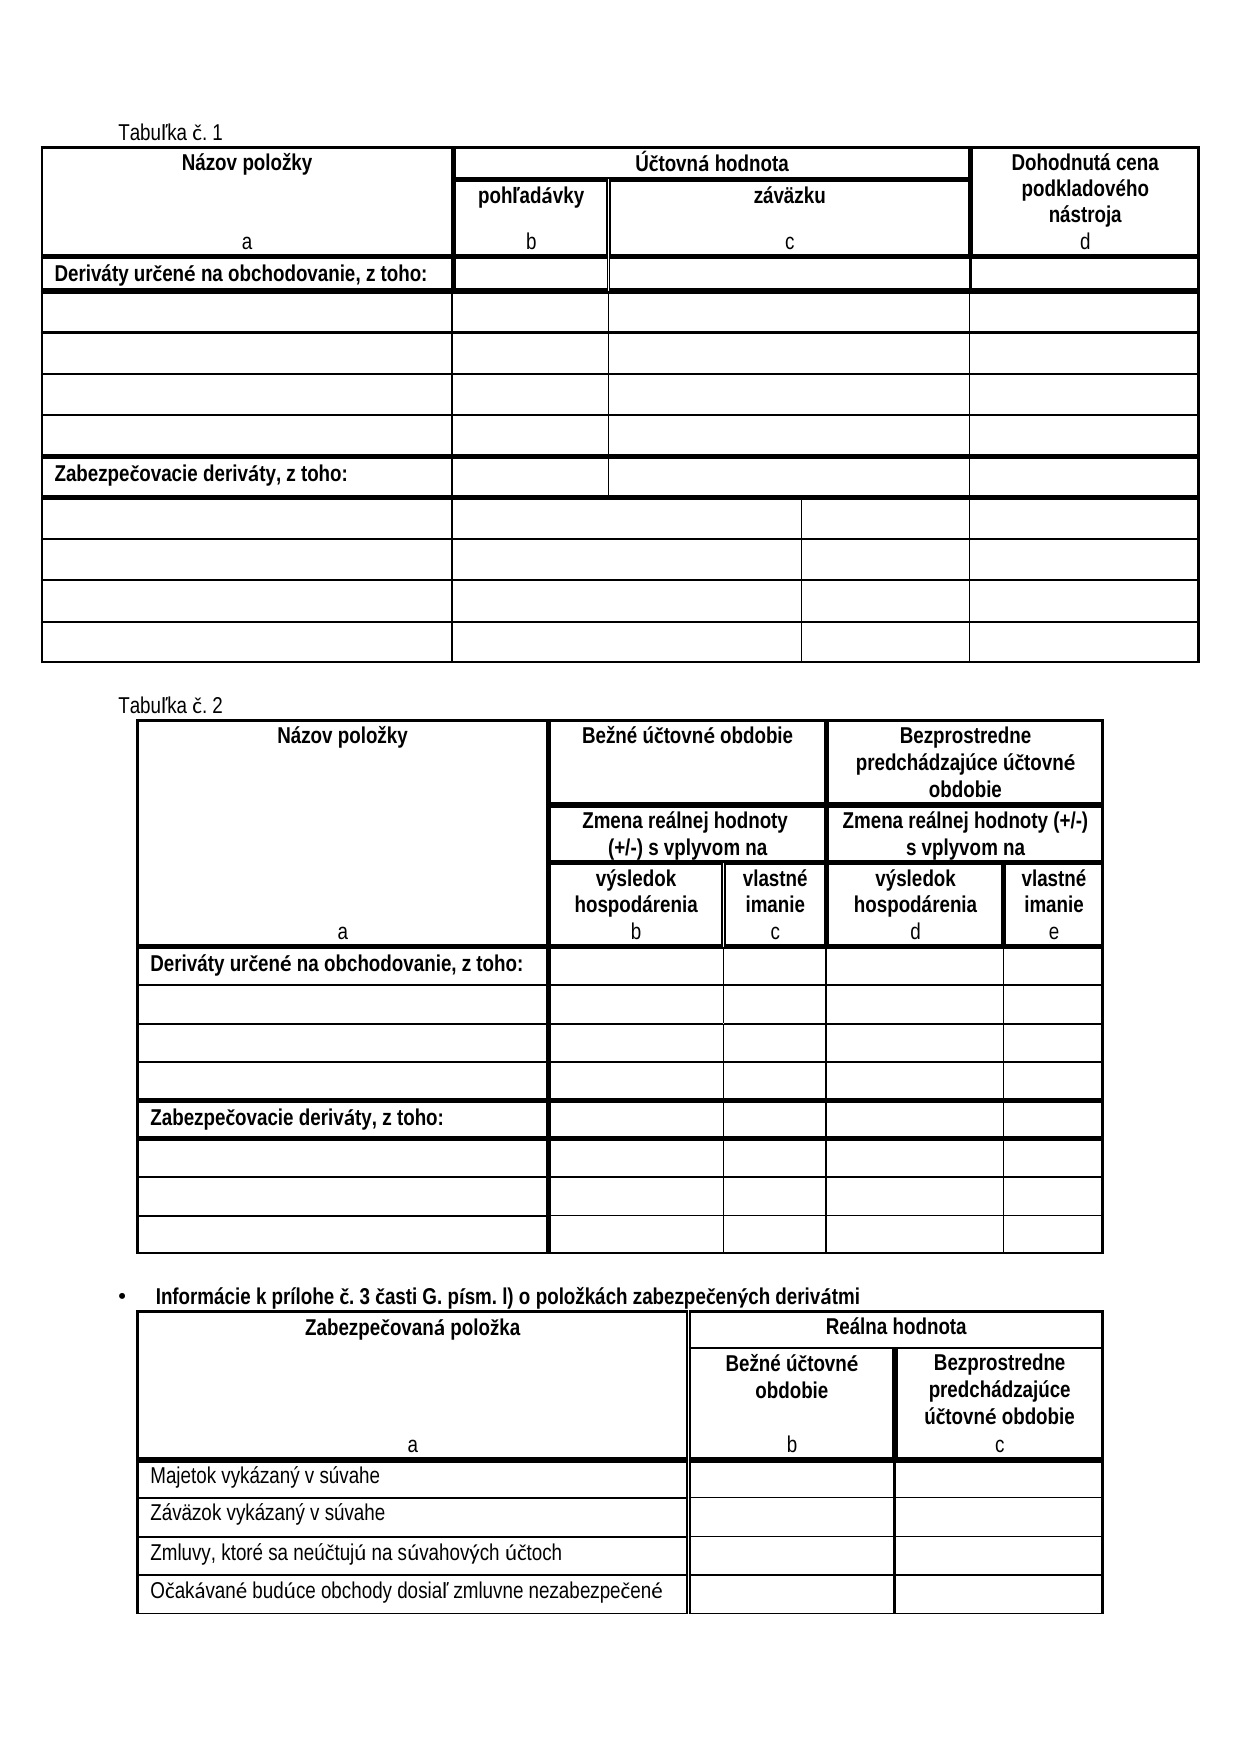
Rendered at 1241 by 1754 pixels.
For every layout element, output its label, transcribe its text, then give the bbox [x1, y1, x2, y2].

table_cell vlastné imanie [1006, 865, 1101, 918]
table_cell Zabezpečovacie deriváty, z toho: [139, 1103, 546, 1136]
table_cell [551, 949, 723, 984]
list Informácie k prílohe č. 3 časti G. písm. l) o položkách zabezpečených derivátmi [118, 1282, 1122, 1310]
table_cell [896, 1498, 1101, 1536]
table_header Reálna hodnota [691, 1313, 1101, 1347]
table_cell [453, 623, 801, 661]
table_header Zabezpečovaná položka [139, 1313, 686, 1431]
table_cell [609, 294, 969, 331]
table_cell Deriváty určené na obchodovanie, z toho: [43, 259, 451, 288]
table_cell [1004, 1178, 1101, 1215]
table_cell [827, 1216, 1003, 1252]
table_cell [827, 1063, 1003, 1098]
table_cell [456, 259, 607, 288]
table_cell a [139, 918, 546, 944]
table_cell Zmluvy, ktoré sa neúčtujú na súvahových účtoch [139, 1538, 686, 1574]
table_cell Bežné účtovné obdobie [691, 1349, 892, 1431]
table_cell [1004, 1141, 1101, 1176]
table_cell b [551, 918, 721, 944]
table_cell [43, 375, 451, 414]
table_cell b [456, 228, 606, 254]
table_cell [609, 375, 969, 414]
table_cell [1004, 1025, 1101, 1061]
table_header Bezprostredne predchádzajúce účtovné obdobie [829, 722, 1101, 802]
table_cell [691, 1576, 893, 1613]
table_cell [970, 294, 1197, 331]
table_cell [827, 949, 1003, 984]
table_cell [724, 1178, 825, 1215]
table_cell [551, 1141, 723, 1176]
table_cell Majetok vykázaný v súvahe [139, 1463, 686, 1497]
table_cell [970, 459, 1197, 495]
table_cell [1004, 1216, 1101, 1252]
table_cell [43, 416, 451, 454]
table_cell [802, 623, 969, 661]
table_cell [453, 459, 608, 495]
table_cell [453, 540, 801, 579]
table_cell Očakávané budúce obchody dosiaľ zmluvne nezabezpečené [139, 1576, 686, 1613]
table_cell [551, 1025, 723, 1061]
table_cell [896, 1576, 1101, 1613]
table_cell Deriváty určené na obchodovanie, z toho: [139, 949, 546, 984]
table_cell a [43, 228, 451, 254]
table_header Dohodnutá cena podkladového nástroja [973, 149, 1197, 228]
table_cell [453, 334, 608, 373]
table_cell [972, 259, 1197, 288]
table_cell [551, 1103, 723, 1136]
table_cell [691, 1498, 893, 1536]
table_cell [724, 1063, 825, 1098]
table_cell [43, 581, 451, 621]
table_cell d [829, 918, 1001, 944]
table_cell [691, 1537, 893, 1574]
table_cell [139, 1178, 546, 1215]
table_cell [724, 1141, 825, 1176]
table_header Názov položky [43, 149, 451, 228]
table_cell výsledok hospodárenia [551, 865, 721, 918]
table_cell [724, 986, 825, 1023]
table_cell [551, 1063, 723, 1098]
table_cell [453, 294, 608, 331]
table_cell Záväzok vykázaný v súvahe [139, 1499, 686, 1536]
table_cell [970, 416, 1197, 454]
table_cell [43, 294, 451, 331]
table_cell [724, 1216, 825, 1252]
table_cell pohľadávky [456, 182, 606, 228]
table_cell [610, 259, 969, 288]
table_cell [827, 986, 1003, 1023]
table_cell [453, 375, 608, 414]
table_cell [609, 334, 969, 373]
table_cell c [611, 228, 968, 254]
table_cell [43, 540, 451, 579]
table_cell [827, 1178, 1003, 1215]
table_cell [139, 1025, 546, 1061]
table_cell a [139, 1431, 686, 1457]
table_cell [802, 500, 969, 538]
table_cell [724, 949, 825, 984]
table_cell [1004, 1103, 1101, 1136]
table_cell výsledok hospodárenia [829, 865, 1001, 918]
table_cell [1004, 986, 1101, 1023]
table_cell [43, 623, 451, 661]
table_cell [139, 986, 546, 1023]
table_header Účtovná hodnota [456, 149, 968, 177]
table_cell [1004, 1063, 1101, 1098]
text Tabuľka č. 1 [118, 118, 1122, 146]
table_cell d [973, 228, 1197, 254]
table_header Názov položky [139, 722, 546, 918]
table_cell [970, 623, 1197, 661]
table_cell [896, 1463, 1101, 1497]
table_cell [802, 540, 969, 579]
table_cell [453, 581, 801, 621]
table_cell [43, 334, 451, 373]
table_cell [609, 459, 969, 495]
table_cell [1004, 949, 1101, 984]
table_cell [43, 500, 451, 538]
text Tabuľka č. 2 [118, 691, 1122, 719]
table_cell [453, 416, 608, 454]
table_cell [970, 500, 1197, 538]
table_cell [724, 1025, 825, 1061]
table_header Bežné účtovné obdobie [551, 722, 824, 802]
table_cell e [1006, 918, 1101, 944]
table_cell [827, 1025, 1003, 1061]
table_cell záväzku [611, 182, 968, 228]
table_cell [139, 1217, 546, 1252]
table_cell [970, 375, 1197, 414]
table_cell [802, 581, 969, 621]
table_cell Bezprostredne predchádzajúce účtovné obdobie [898, 1349, 1101, 1431]
table_cell [896, 1537, 1101, 1574]
table_cell [724, 1103, 825, 1136]
table_cell Zmena reálnej hodnoty (+/-) s vplyvom na [551, 808, 824, 860]
table_cell [609, 416, 969, 454]
table_cell [691, 1463, 893, 1497]
table_cell [453, 500, 801, 538]
table_cell [827, 1103, 1003, 1136]
table_cell vlastné imanie [726, 865, 824, 918]
table_cell b [691, 1431, 892, 1457]
table_cell c [898, 1431, 1101, 1457]
table_cell [551, 1216, 723, 1252]
table_cell [139, 1141, 546, 1176]
table_cell [139, 1063, 546, 1098]
table_cell Zabezpečovacie deriváty, z toho: [43, 459, 451, 495]
table_cell [970, 581, 1197, 621]
table_cell [551, 1178, 723, 1215]
table_cell Zmena reálnej hodnoty (+/-) s vplyvom na [829, 808, 1101, 860]
table_cell [551, 986, 723, 1023]
table_cell [970, 334, 1197, 373]
table_cell [970, 540, 1197, 579]
table_cell [827, 1141, 1003, 1176]
table_cell c [726, 918, 824, 944]
